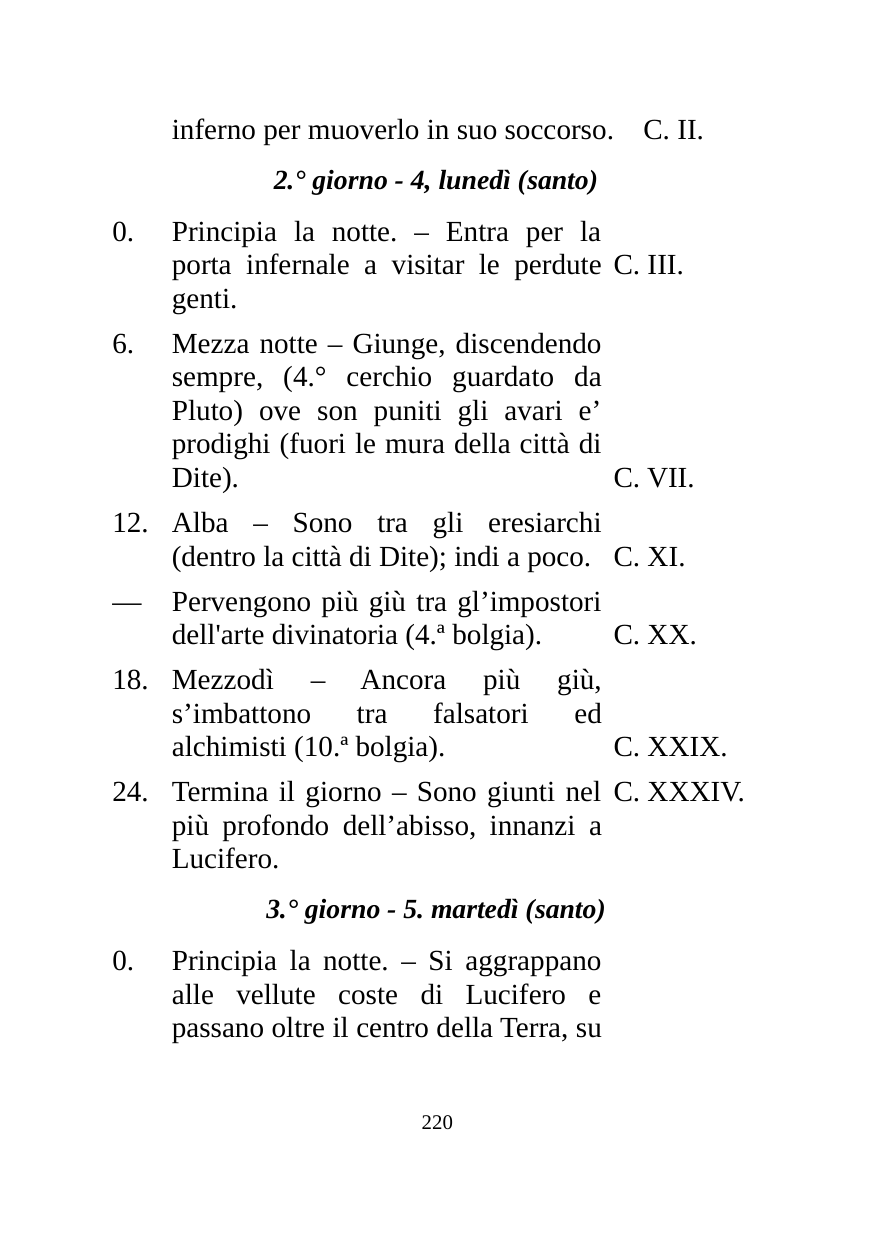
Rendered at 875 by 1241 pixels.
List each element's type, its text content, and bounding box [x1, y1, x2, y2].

table_cell 18. [106, 656, 166, 768]
subtitle 2.° giorno - 4, lunedì (santo) [106, 164, 768, 196]
table_cell C. XI. [608, 499, 768, 578]
table_cell Mezza notte – Giunge, discendendo sempre, (4.° cerchio guardato da Pluto) ove son puniti gli avari e’ prodighi (fuori le mura della città di Dite). [166, 320, 608, 499]
table_header Principia la notte. – Si aggrappano alle vellute coste di Lucifero e passano oltre il centro della Terra, su [166, 938, 608, 1049]
table_header 0. [106, 938, 166, 1049]
table_cell C. XX. [608, 578, 768, 656]
table_cell 6. [106, 320, 166, 499]
table_cell C. XXIX. [608, 656, 768, 768]
table_cell C. VII. [608, 320, 768, 499]
table_cell 12. [106, 499, 166, 578]
table_cell Termina il giorno – Sono giunti nel più profondo dell’abisso, innanzi a Lucifero. [166, 769, 608, 881]
table_cell inferno per muoverlo in suo soccorso. [166, 106, 637, 151]
table_header [608, 938, 768, 1049]
table_cell C. XXXIV. [608, 769, 768, 881]
subtitle 3.° giorno - 5. martedì (santo) [106, 893, 768, 925]
table_header 0. [106, 208, 166, 320]
table_cell Mezzodì – Ancora più giù, s’imbattono tra falsatori ed alchimisti (10.ª bolgia). [166, 656, 608, 768]
table_header Principia la notte. – Entra per la porta infernale a visitar le perdute genti. [166, 208, 608, 320]
table_cell C. II. [638, 106, 768, 151]
table_cell 24. [106, 769, 166, 881]
table_cell Alba – Sono tra gli eresiarchi (dentro la città di Dite); indi a poco. [166, 499, 608, 578]
table_cell Pervengono più giù tra gl’impostori dell'arte divinatoria (4.ª bolgia). [166, 578, 608, 656]
table_cell [106, 106, 166, 151]
table_cell — [106, 578, 166, 656]
table_header C. III. [608, 208, 768, 320]
